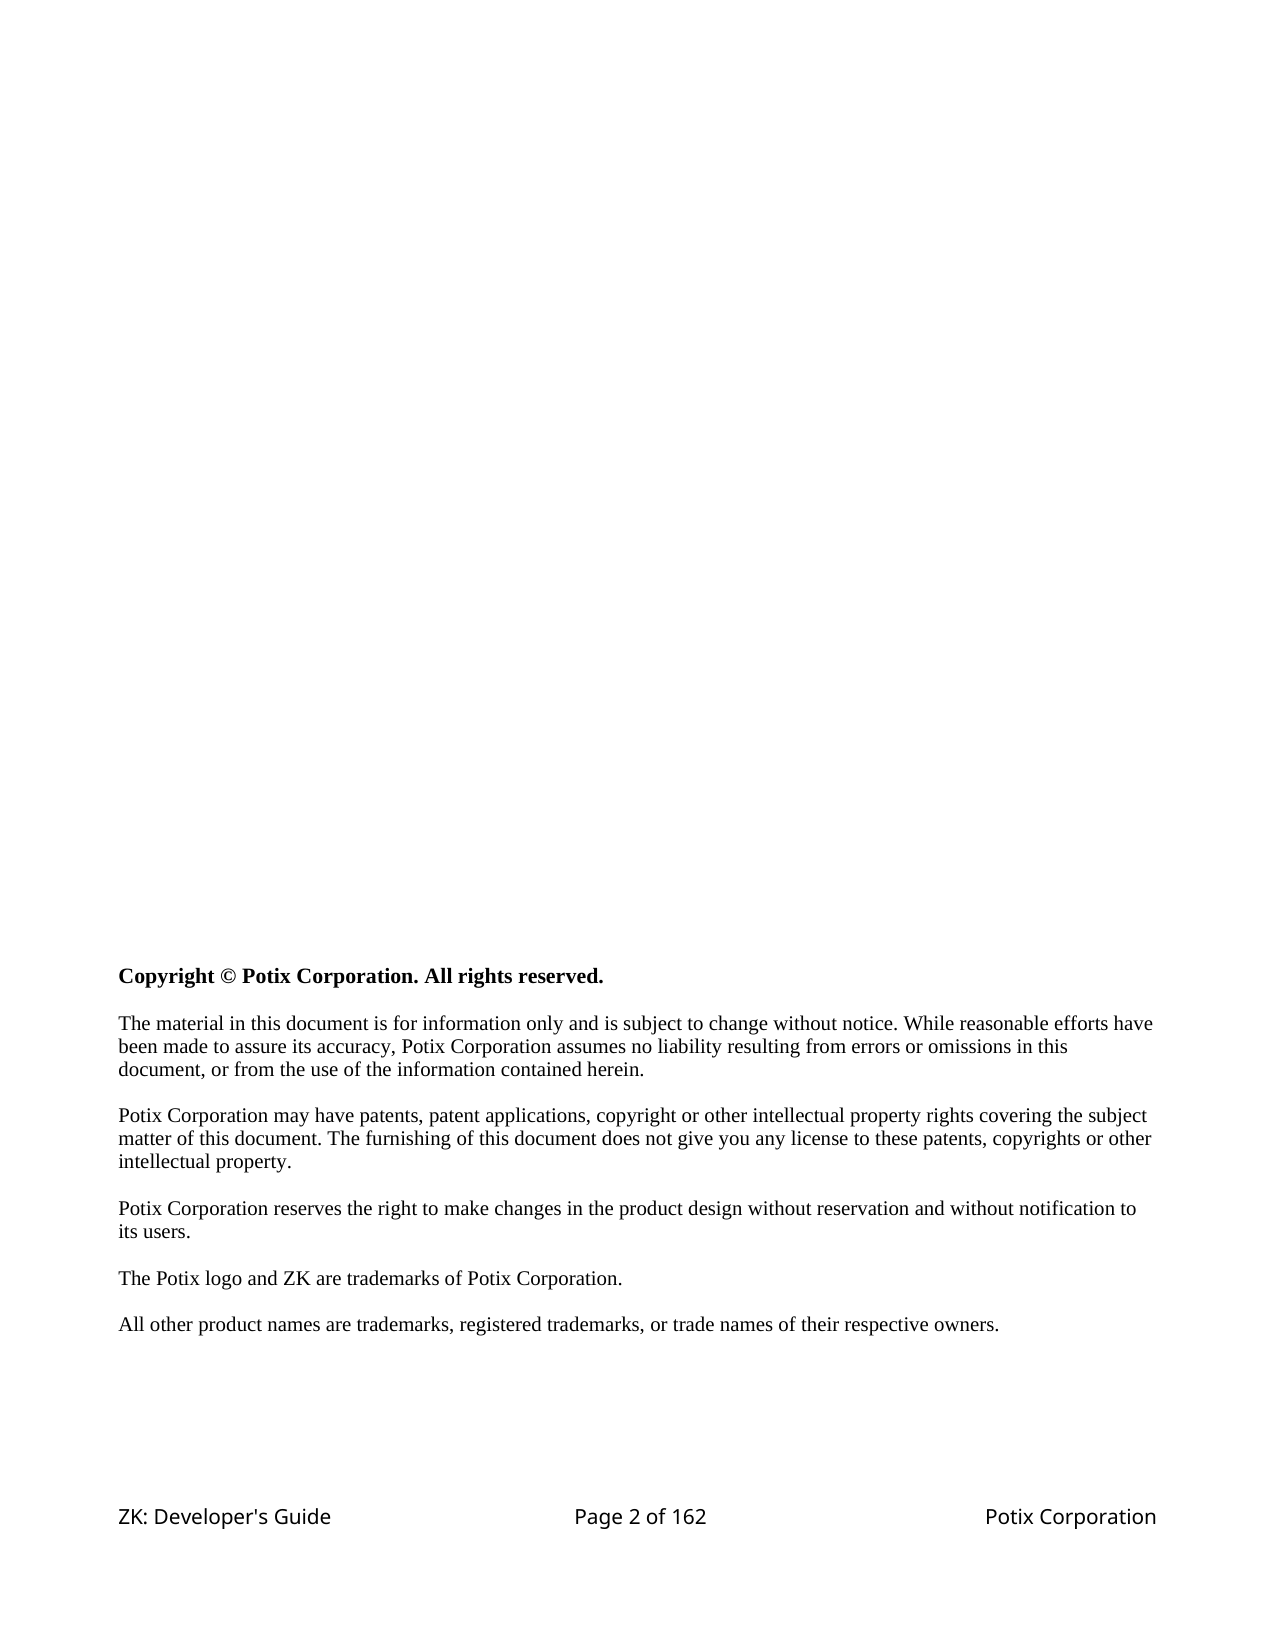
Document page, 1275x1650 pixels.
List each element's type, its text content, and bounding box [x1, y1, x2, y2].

text Potix Corporation may have patents, patent applications, copyright or other intellectual property rights covering the subject matter of this document. The furnishing of this document does not give you any license to these patents, copyrights or other intellectual property. [118, 1104, 1157, 1173]
text The Potix logo and ZK are trademarks of Potix Corporation. [118, 1267, 1157, 1289]
text All other product names are trademarks, registered trademarks, or trade names of their respective owners. [118, 1313, 1157, 1336]
text Potix Corporation reserves the right to make changes in the product design without reservation and without notification to its users. [118, 1197, 1157, 1243]
text Copyright © Potix Corporation. All rights reserved. [118, 963, 1157, 988]
text The material in this document is for information only and is subject to change without notice. While reasonable efforts have been made to assure its accuracy, Potix Corporation assumes no liability resulting from errors or omissions in this document, or from the use of the information contained herein. [118, 1011, 1157, 1081]
